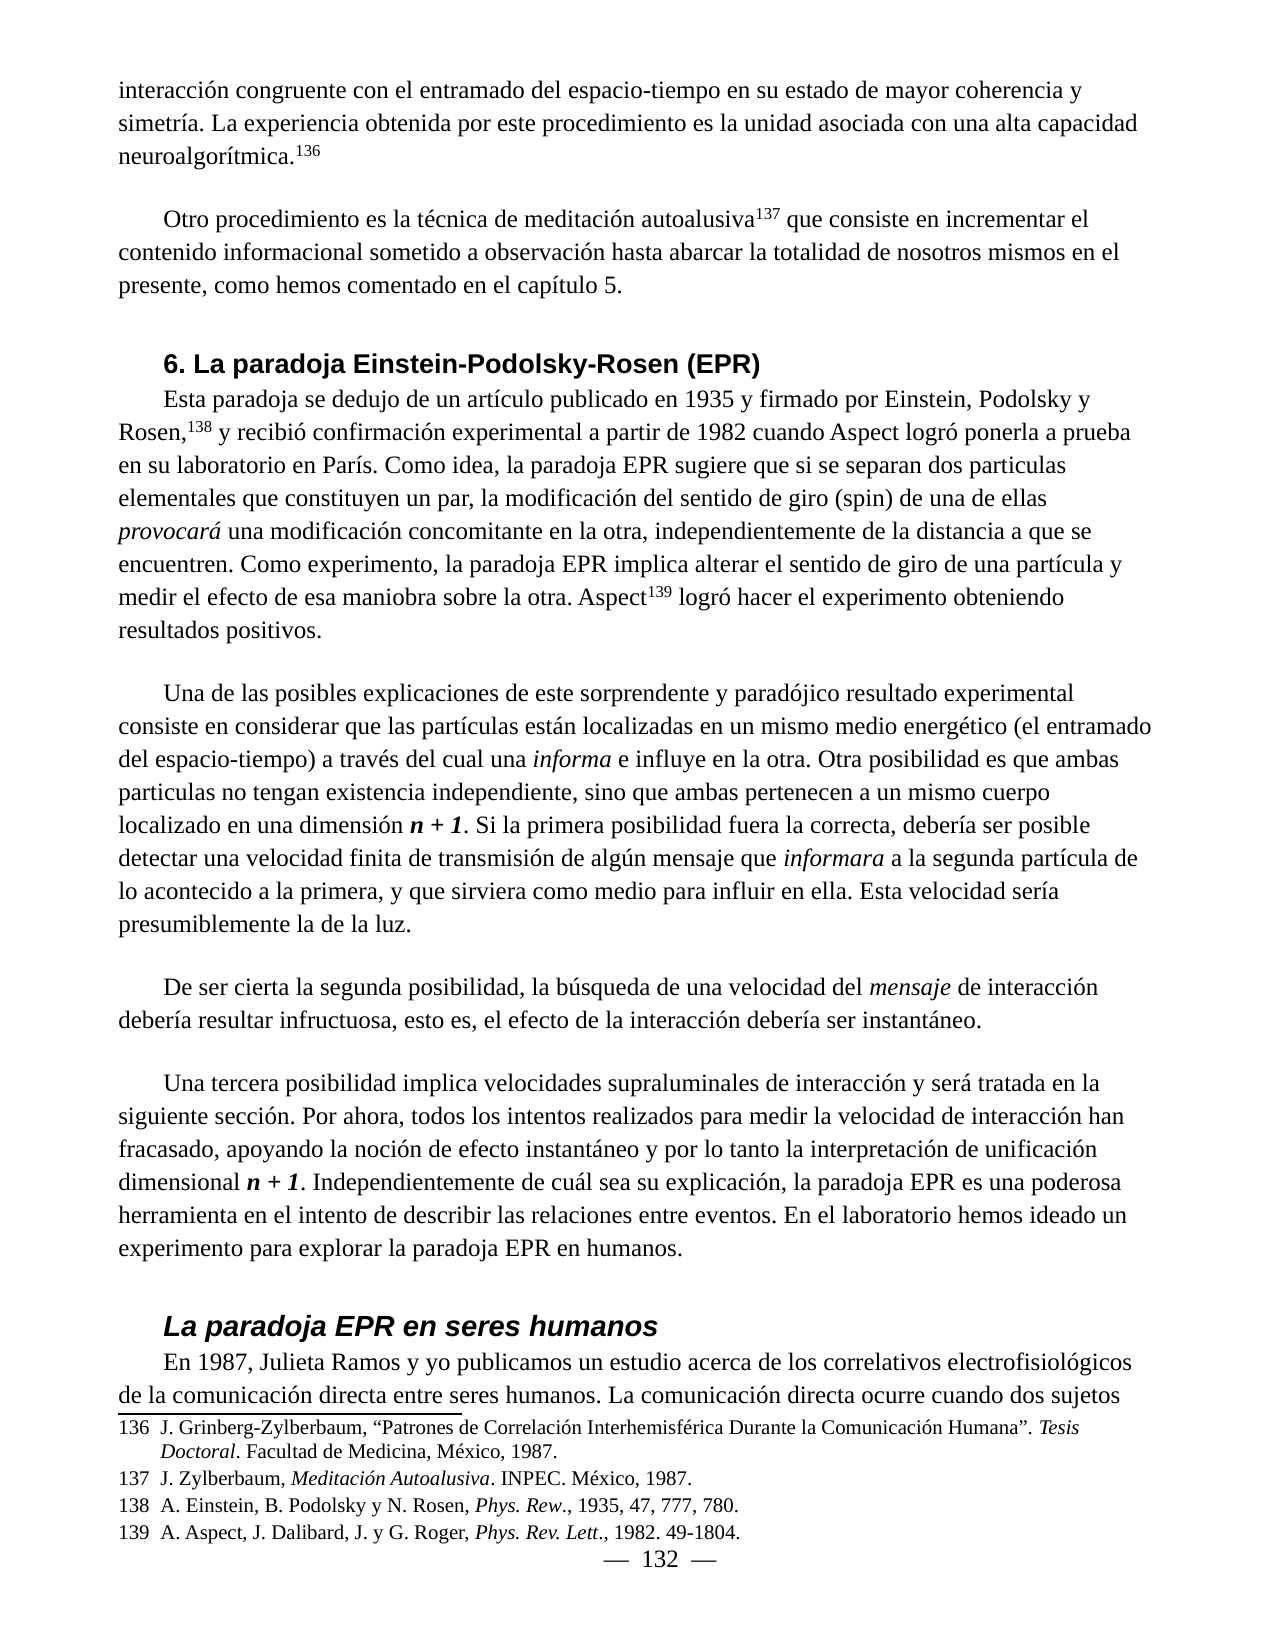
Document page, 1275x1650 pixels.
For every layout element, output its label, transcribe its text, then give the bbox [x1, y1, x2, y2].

text En 1987, Julieta Ramos y yo publicamos un estudio acerca de los correlativos electrofisiológicos de la comunicación directa entre seres humanos. La comunicación directa ocurre cuando dos sujetos [118, 1347, 1157, 1409]
text J. Grinberg-Zylberbaum, “Patrones de Correlación Interhemisférica Durante la Comunicación Humana”. Tesis Doctoral. Facultad de Medicina, México, 1987. [118, 1414, 1157, 1463]
subtitle La paradoja EPR en seres humanos [118, 1309, 1157, 1342]
text A. Einstein, B. Podolsky y N. Rosen, Phys. Rew., 1935, 47, 777, 780. [118, 1493, 1157, 1517]
text De ser cierta la segunda posibilidad, la búsqueda de una velocidad del mensaje de interacción debería resultar infructuosa, esto es, el efecto de la interacción debería ser instantáneo. [118, 972, 1157, 1034]
text Una tercera posibilidad implica velocidades supraluminales de interacción y será tratada en la siguiente sección. Por ahora, todos los intentos realizados para medir la velocidad de interacción han fracasado, apoyando la noción de efecto instantáneo y por lo tanto la interpretación de unificación dimensional n + 1. Independientemente de cuál sea su explicación, la paradoja EPR es una poderosa herramienta en el intento de describir las relaciones entre eventos. En el laboratorio hemos ideado un experimento para explorar la paradoja EPR en humanos. [118, 1068, 1157, 1262]
text J. Zylberbaum, Meditación Autoalusiva. INPEC. México, 1987. [118, 1466, 1157, 1490]
text Una de las posibles explicaciones de este sorprendente y paradójico resultado experimental consiste en considerar que las partículas están localizadas en un mismo medio energético (el entramado del espacio-tiempo) a través del cual una informa e influye en la otra. Otra posibilidad es que ambas particulas no tengan existencia independiente, sino que ambas pertenecen a un mismo cuerpo localizado en una dimensión n + 1. Si la primera posibilidad fuera la correcta, debería ser posible detectar una velocidad finita de transmisión de algún mensaje que informara a la segunda partícula de lo acontecido a la primera, y que sirviera como medio para influir en ella. Esta velocidad sería presumiblemente la de la luz. [118, 678, 1157, 938]
text Esta paradoja se dedujo de un artículo publicado en 1935 y firmado por Einstein, Podolsky y Rosen, y recibió confirmación experimental a partir de 1982 cuando Aspect logró ponerla a prueba en su laboratorio en París. Como idea, la paradoja EPR sugiere que si se separan dos particulas elementales que constituyen un par, la modificación del sentido de giro (spin) de una de ellas provocará una modificación concomitante en la otra, independientemente de la distancia a que se encuentren. Como experimento, la paradoja EPR implica alterar el sentido de giro de una partícula y medir el efecto de esa maniobra sobre la otra. Aspect logró hacer el experimento obteniendo resultados positivos. [118, 384, 1157, 643]
text Otro procedimiento es la técnica de meditación autoalusiva que consiste en incrementar el contenido informacional sometido a observación hasta abarcar la totalidad de nosotros mismos en el presente, como hemos comentado en el capítulo 5. [118, 204, 1157, 299]
subtitle 6. La paradoja Einstein-Podolsky-Rosen (EPR) [118, 348, 1157, 379]
text interacción congruente con el entramado del espacio-tiempo en su estado de mayor coherencia y simetría. La experiencia obtenida por este procedimiento es la unidad asociada con una alta capacidad neuroalgorítmica. [118, 75, 1157, 170]
text A. Aspect, J. Dalibard, J. y G. Roger, Phys. Rev. Lett., 1982. 49-1804. [118, 1520, 1157, 1544]
